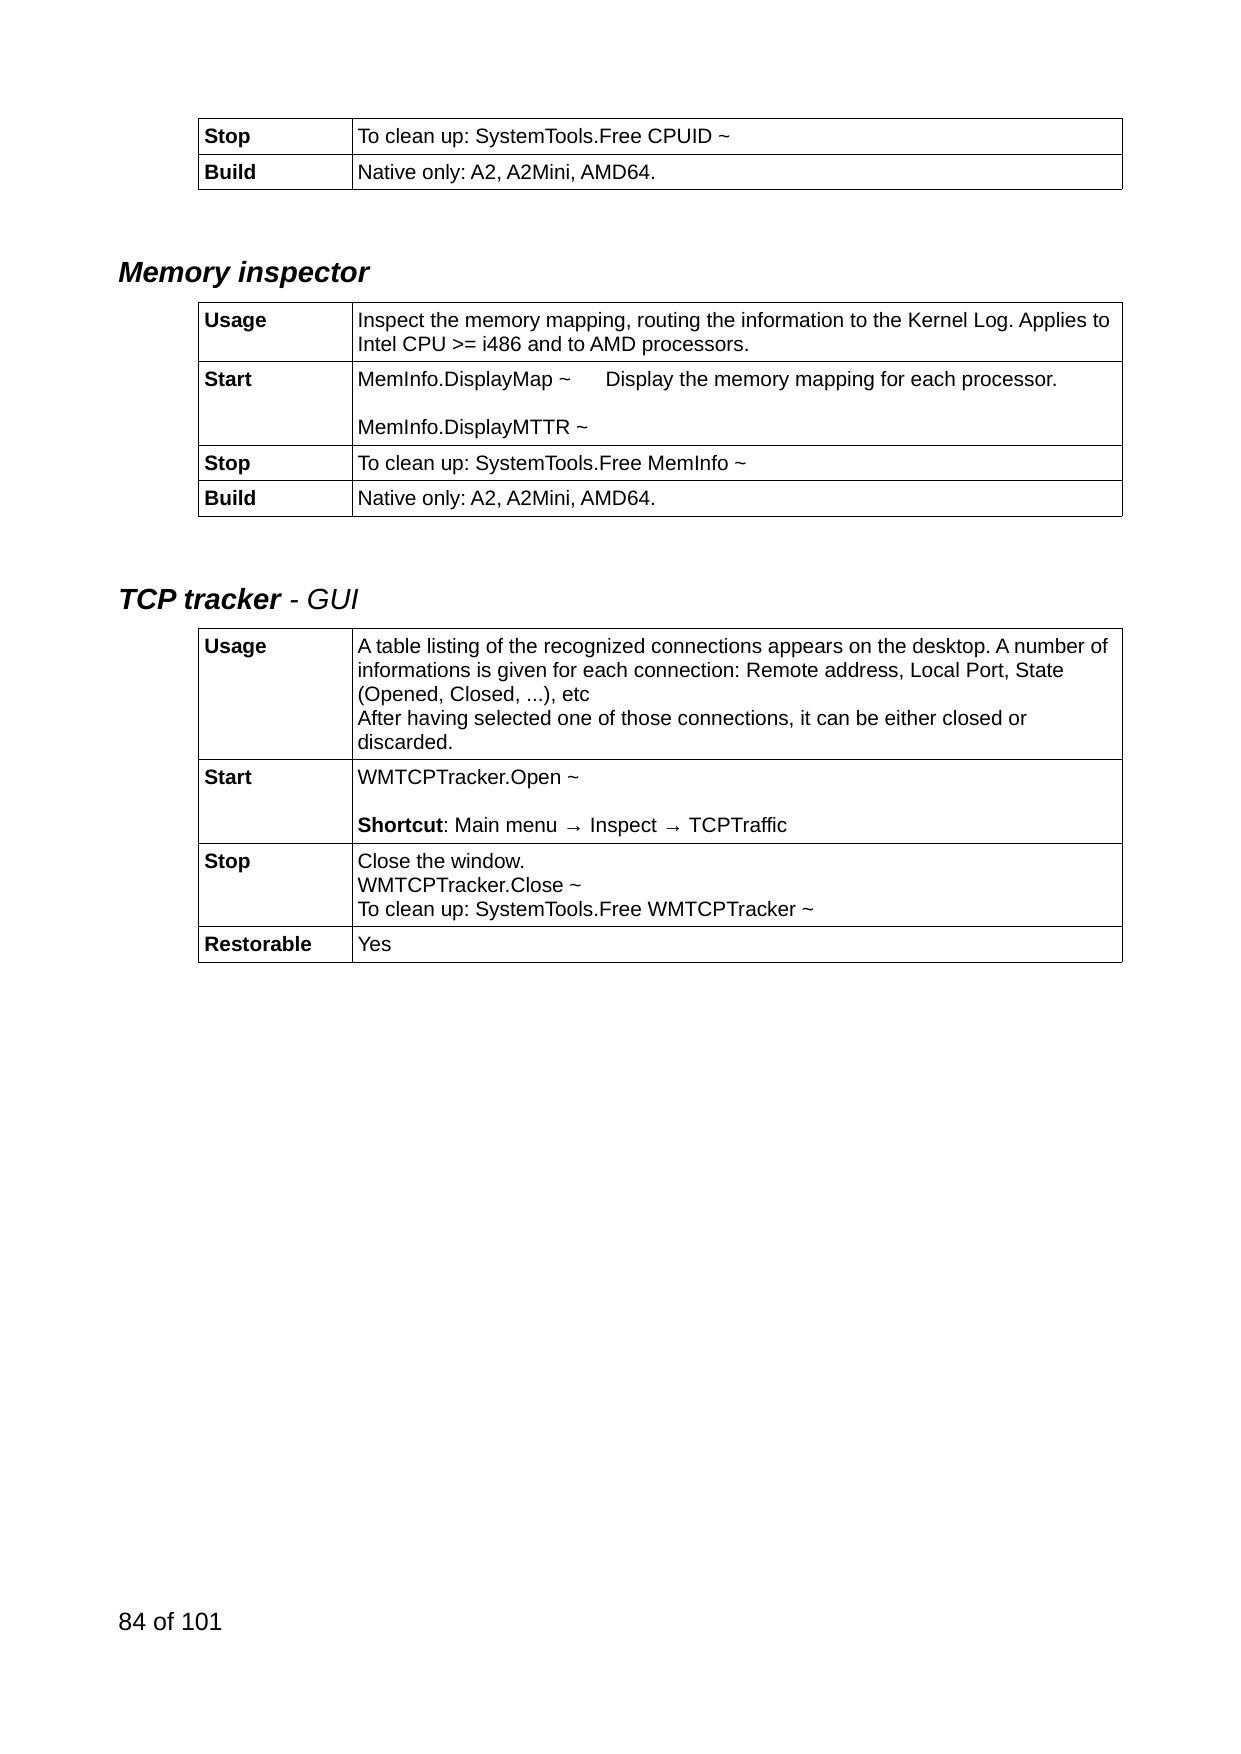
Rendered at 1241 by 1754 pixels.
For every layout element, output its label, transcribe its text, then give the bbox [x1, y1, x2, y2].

table_header Usage [199, 629, 352, 759]
table_header Usage [199, 303, 352, 361]
table_cell Restorable [199, 927, 352, 962]
table_cell Yes [353, 927, 1122, 962]
table_header Inspect the memory mapping, routing the information to the Kernel Log. Applies to Intel CPU >= i486 and to AMD processors. [353, 303, 1122, 361]
table_cell Close the window. WMTCPTracker.Close ~ To clean up: SystemTools.Free WMTCPTracker ~ [353, 844, 1122, 926]
table_cell To clean up: SystemTools.Free MemInfo ~ [353, 446, 1122, 480]
table_cell WMTCPTracker.Open ~ Shortcut: Main menu → Inspect → TCPTraffic [353, 760, 1122, 843]
table_cell Native only: A2, A2Mini, AMD64. [353, 155, 1122, 189]
table_cell Native only: A2, A2Mini, AMD64. [353, 481, 1122, 516]
table_cell Stop [199, 844, 352, 926]
subtitle Memory inspector [118, 256, 1122, 289]
subtitle TCP tracker - GUI [118, 582, 1122, 615]
table_cell Start [199, 760, 352, 843]
table_header A table listing of the recognized connections appears on the desktop. A number of informations is given for each connection: Remote address, Local Port, State (Opened, Closed, ...), etc After having selected one of those connections, it can be either closed or discarded. [353, 629, 1122, 759]
table_cell Build [199, 481, 352, 516]
table_cell Stop [199, 119, 352, 154]
table_cell MemInfo.DisplayMap ~ Display the memory mapping for each processor. MemInfo.DisplayMTTR ~ [353, 362, 1122, 444]
table_cell To clean up: SystemTools.Free CPUID ~ [353, 119, 1122, 154]
table_cell Start [199, 362, 352, 444]
table_cell Stop [199, 446, 352, 480]
table_cell Build [199, 155, 352, 189]
